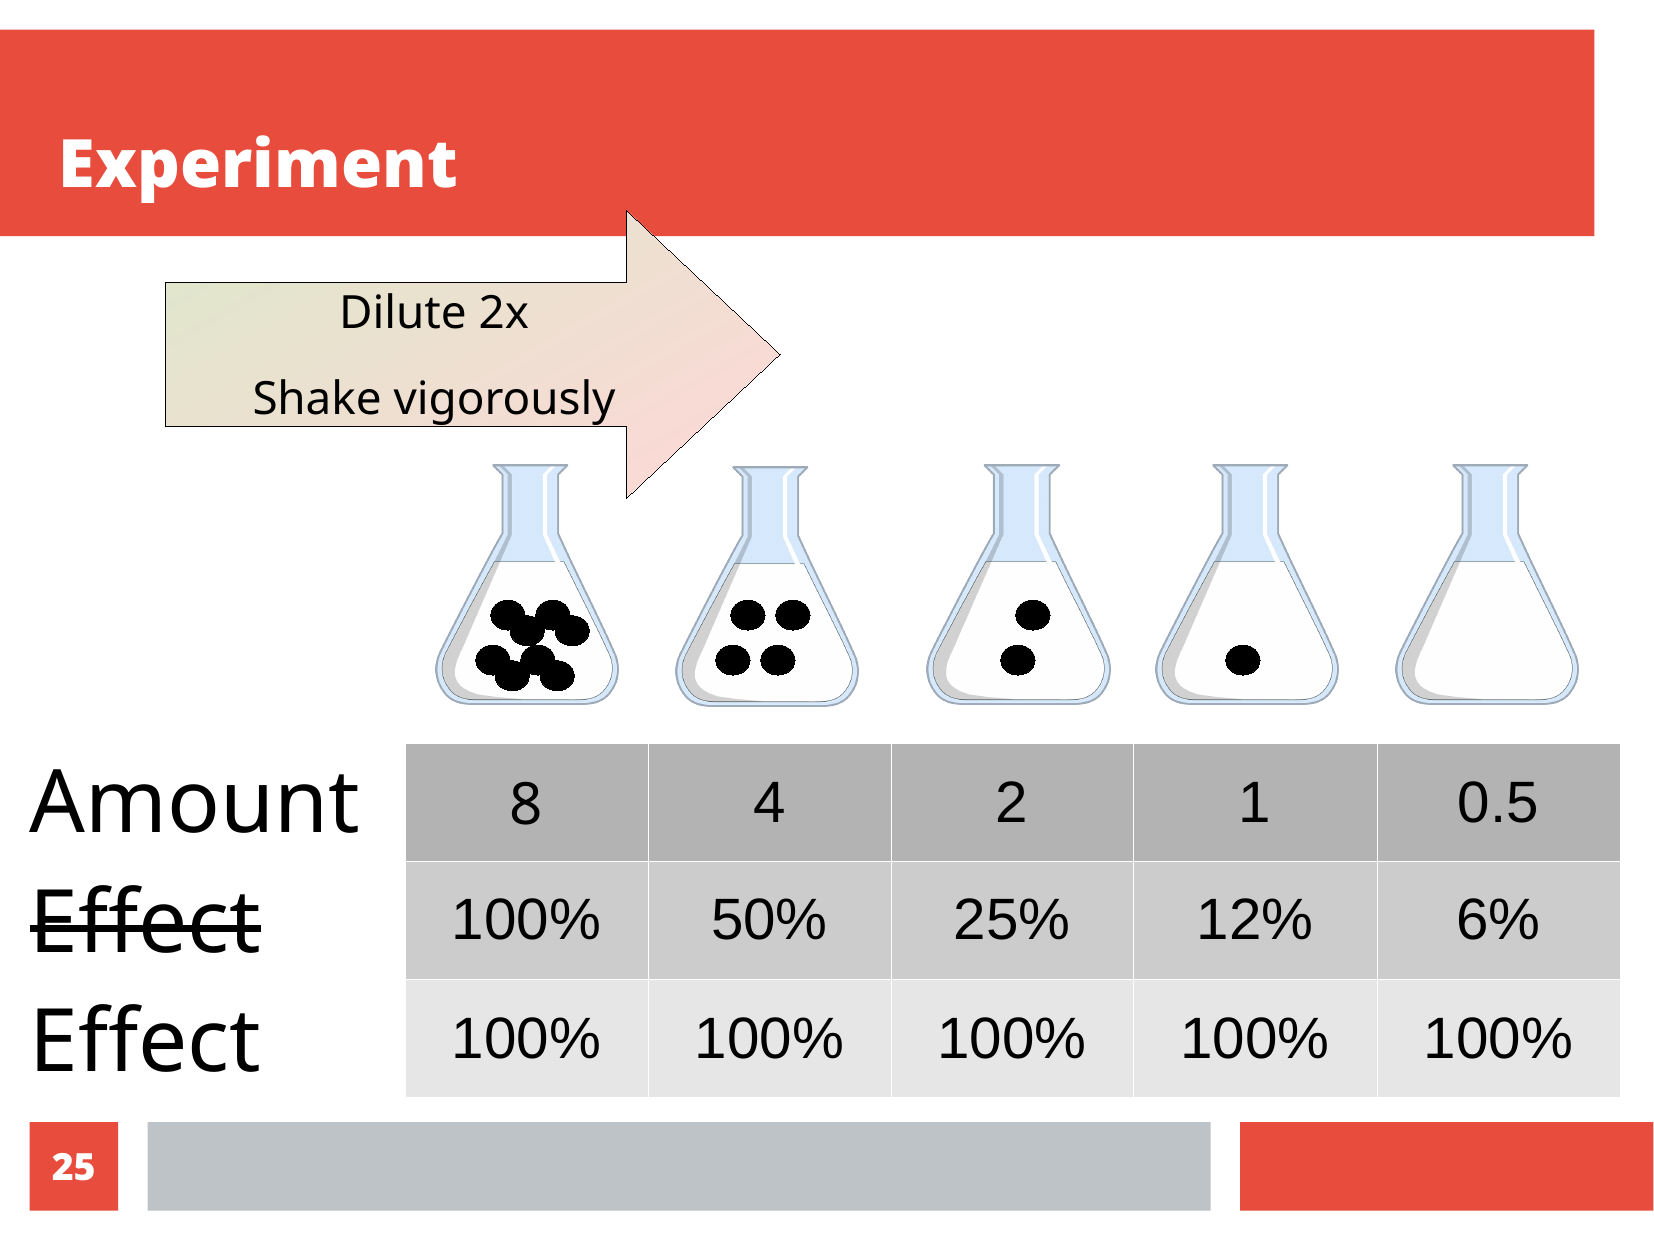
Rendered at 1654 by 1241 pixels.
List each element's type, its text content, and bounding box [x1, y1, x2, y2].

text_box [475, 600, 590, 691]
table_cell 100% [1134, 980, 1377, 1097]
picture [1395, 464, 1579, 706]
picture [926, 464, 1111, 706]
table_header 2 [892, 744, 1133, 861]
text_box [1000, 645, 1036, 676]
table_header 0.5 [1378, 744, 1620, 861]
text_box [1015, 600, 1051, 631]
text_box [715, 645, 751, 676]
table_cell 100% [649, 980, 891, 1097]
table_cell 6% [1378, 862, 1620, 979]
title Experiment [59, 59, 1595, 207]
table_cell 100% [406, 862, 648, 979]
text_box Amount Effect Effect [15, 757, 391, 1079]
picture [1155, 464, 1339, 706]
text_box [730, 600, 766, 631]
text_box [760, 645, 796, 676]
picture [435, 464, 619, 706]
table_cell 25% [892, 862, 1133, 979]
table_cell 12% [1134, 862, 1377, 979]
table_cell 100% [1378, 980, 1620, 1097]
table_header 1 [1134, 744, 1377, 861]
text_box [775, 600, 811, 631]
table_cell 50% [649, 862, 891, 979]
table_cell 100% [406, 980, 648, 1097]
text_box Dilute 2x Shake vigorously [165, 210, 781, 499]
table_header 8 [406, 744, 648, 861]
table_cell 100% [892, 980, 1133, 1097]
picture [675, 466, 859, 707]
table_header 4 [649, 744, 891, 861]
text_box [1225, 645, 1261, 676]
